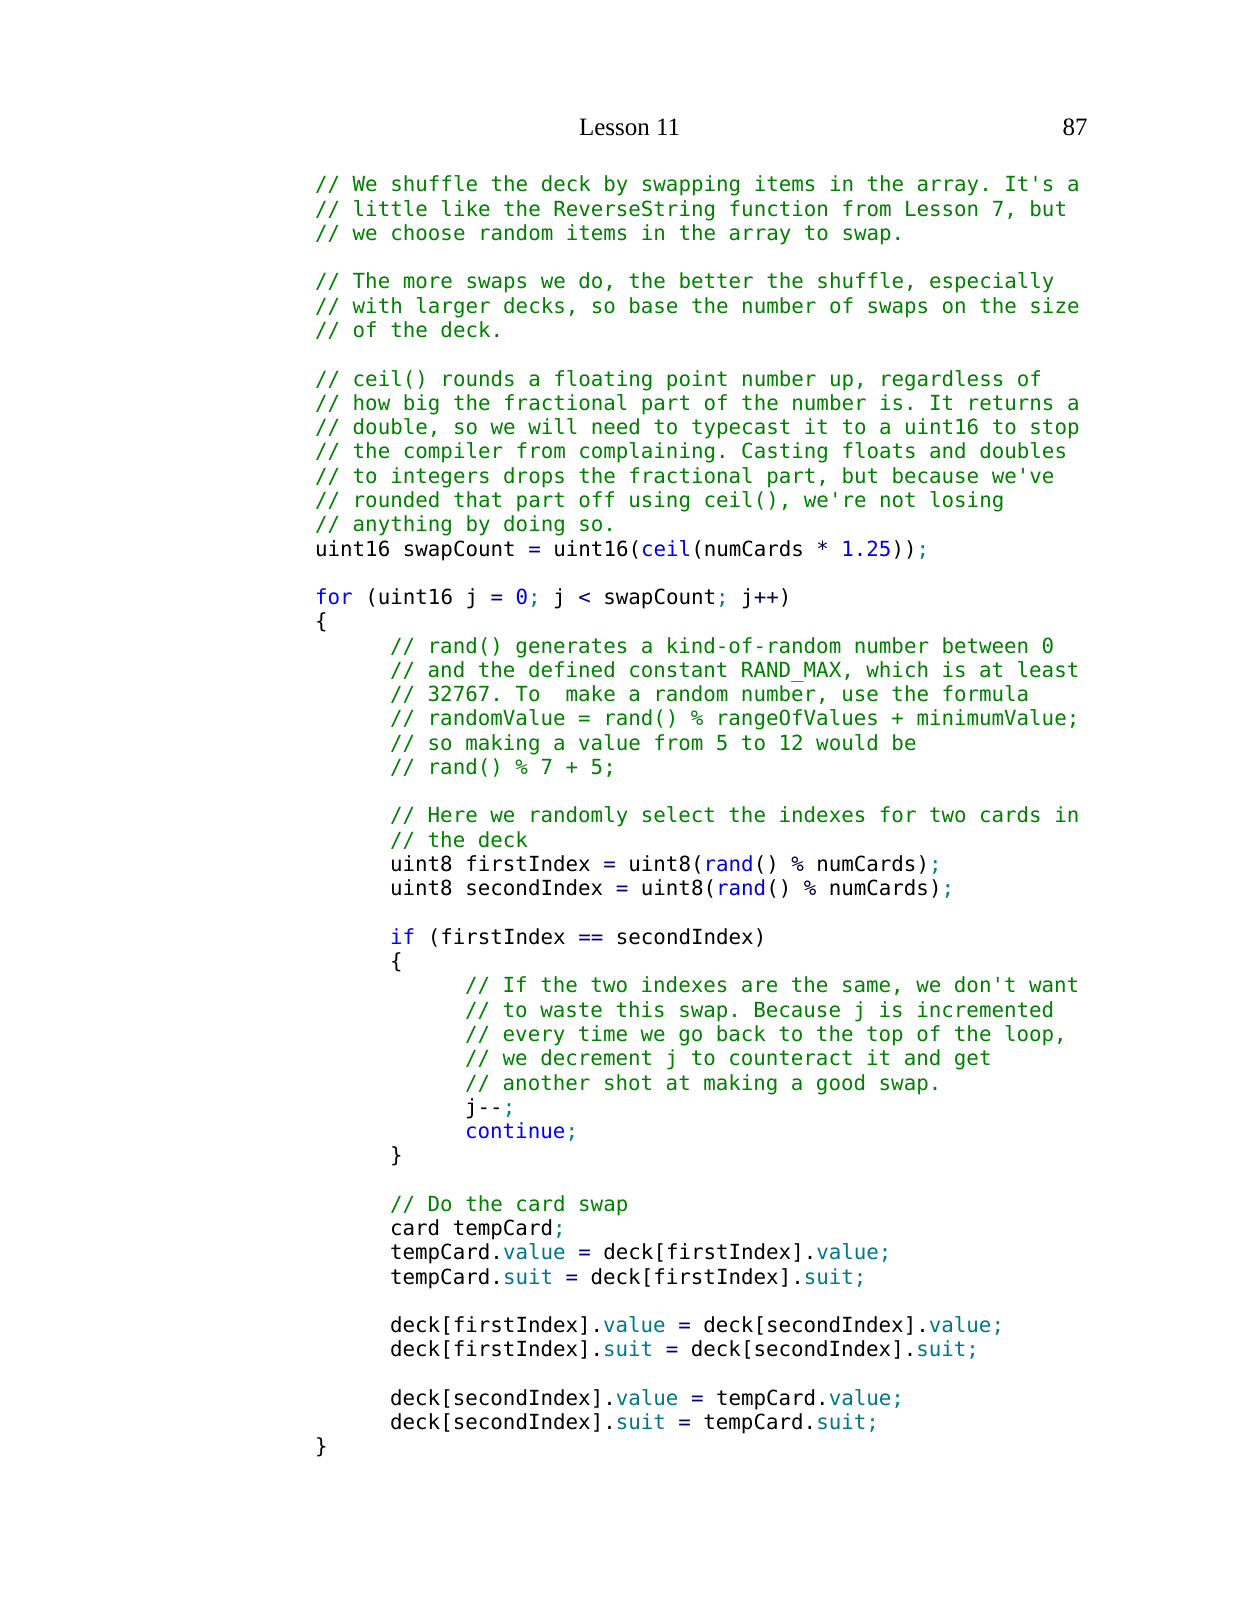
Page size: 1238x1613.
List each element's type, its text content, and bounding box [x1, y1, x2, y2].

text // we decrement j to counteract it and get [165, 1046, 1087, 1071]
text } [165, 1434, 1087, 1459]
text // If the two indexes are the same, we don't want [165, 973, 1087, 998]
text // the deck [165, 828, 1087, 852]
text deck[secondIndex].suit = tempCard.suit; [165, 1410, 1087, 1434]
text // to waste this swap. Because j is incremented [165, 998, 1087, 1022]
text } [165, 1143, 1087, 1168]
text tempCard.suit = deck[firstIndex].suit; [165, 1265, 1087, 1289]
text // and the defined constant RAND_MAX, which is at least [165, 658, 1087, 682]
text // how big the fractional part of the number is. It returns a [165, 391, 1087, 415]
text // we choose random items in the array to swap. [165, 221, 1087, 245]
text uint8 secondIndex = uint8(rand() % numCards); [165, 876, 1087, 901]
text // anything by doing so. [165, 512, 1087, 537]
text // The more swaps we do, the better the shuffle, especially [165, 269, 1087, 294]
text // of the deck. [165, 318, 1087, 342]
text // every time we go back to the top of the loop, [165, 1022, 1087, 1046]
text card tempCard; [165, 1216, 1087, 1240]
text // Here we randomly select the indexes for two cards in [165, 803, 1087, 828]
text deck[firstIndex].value = deck[secondIndex].value; [165, 1313, 1087, 1337]
text // ceil() rounds a floating point number up, regardless of [165, 367, 1087, 391]
text // little like the ReverseString function from Lesson 7, but [165, 197, 1087, 221]
text deck[secondIndex].value = tempCard.value; [165, 1386, 1087, 1410]
text deck[firstIndex].suit = deck[secondIndex].suit; [165, 1337, 1087, 1362]
text tempCard.value = deck[firstIndex].value; [165, 1240, 1087, 1265]
text { [165, 949, 1087, 973]
text // to integers drops the fractional part, but because we've [165, 464, 1087, 488]
text j--; [165, 1095, 1087, 1119]
text // rand() generates a kind-of-random number between 0 [165, 634, 1087, 658]
text // rounded that part off using ceil(), we're not losing [165, 488, 1087, 512]
text for (uint16 j = 0; j < swapCount; j++) [165, 585, 1087, 609]
text // so making a value from 5 to 12 would be [165, 731, 1087, 755]
text continue; [165, 1119, 1087, 1143]
text // the compiler from complaining. Casting floats and doubles [165, 439, 1087, 464]
text { [165, 609, 1087, 634]
text // Do the card swap [165, 1192, 1087, 1216]
text // double, so we will need to typecast it to a uint16 to stop [165, 415, 1087, 439]
text if (firstIndex == secondIndex) [165, 925, 1087, 949]
text uint8 firstIndex = uint8(rand() % numCards); [165, 852, 1087, 876]
text // We shuffle the deck by swapping items in the array. It's a [165, 172, 1087, 197]
text // with larger decks, so base the number of swaps on the size [165, 294, 1087, 318]
text // another shot at making a good swap. [165, 1071, 1087, 1095]
text // rand() % 7 + 5; [165, 755, 1087, 779]
text // 32767. To make a random number, use the formula [165, 682, 1087, 706]
text uint16 swapCount = uint16(ceil(numCards * 1.25)); [165, 537, 1087, 561]
text // randomValue = rand() % rangeOfValues + minimumValue; [165, 706, 1087, 731]
